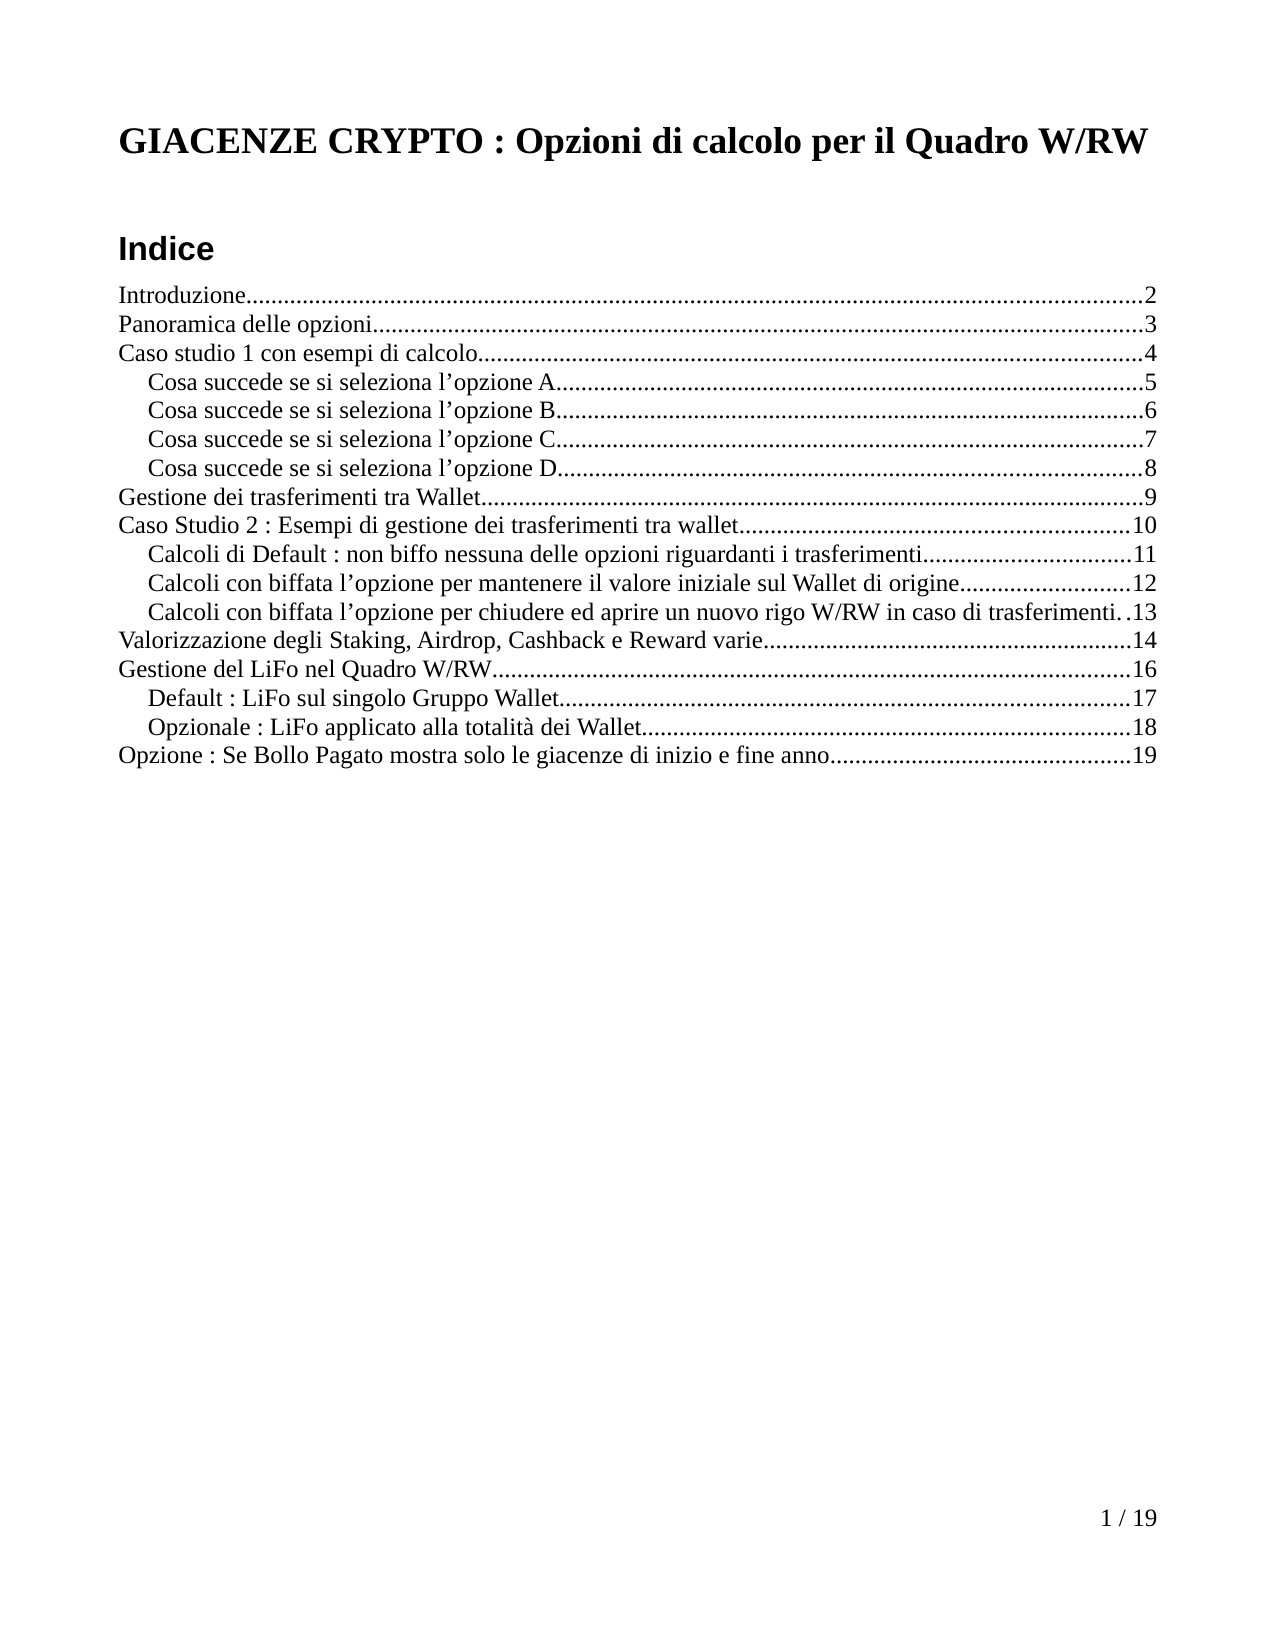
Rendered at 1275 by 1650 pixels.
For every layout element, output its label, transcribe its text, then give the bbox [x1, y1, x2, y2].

text Cosa succede se si seleziona l’opzione B 6 [148, 395, 1157, 424]
text Default : LiFo sul singolo Gruppo Wallet 17 [148, 683, 1157, 712]
text Caso studio 1 con esempi di calcolo 4 [118, 338, 1157, 367]
text GIACENZE CRYPTO : Opzioni di calcolo per il Quadro W/RW [118, 118, 1157, 161]
text Cosa succede se si seleziona l’opzione C 7 [148, 424, 1157, 453]
text Calcoli di Default : non biffo nessuna delle opzioni riguardanti i trasferimenti 11 [148, 539, 1157, 568]
text Valorizzazione degli Staking, Airdrop, Cashback e Reward varie 14 [118, 625, 1157, 654]
text Introduzione 2 [118, 280, 1157, 309]
text Opzione : Se Bollo Pagato mostra solo le giacenze di inizio e fine anno 19 [118, 740, 1157, 769]
text Gestione del LiFo nel Quadro W/RW 16 [118, 654, 1157, 683]
text Gestione dei trasferimenti tra Wallet 9 [118, 482, 1157, 510]
text Caso Studio 2 : Esempi di gestione dei trasferimenti tra wallet 10 [118, 510, 1157, 539]
text Cosa succede se si seleziona l’opzione D 8 [148, 453, 1157, 482]
text Calcoli con biffata l’opzione per chiudere ed aprire un nuovo rigo W/RW in caso di trasferimenti 13 [148, 597, 1157, 625]
text Panoramica delle opzioni 3 [118, 309, 1157, 338]
text Opzionale : LiFo applicato alla totalità dei Wallet 18 [148, 712, 1157, 740]
text Calcoli con biffata l’opzione per mantenere il valore iniziale sul Wallet di origine 12 [148, 568, 1157, 597]
subtitle Indice [118, 229, 1157, 268]
text Cosa succede se si seleziona l’opzione A 5 [148, 367, 1157, 395]
